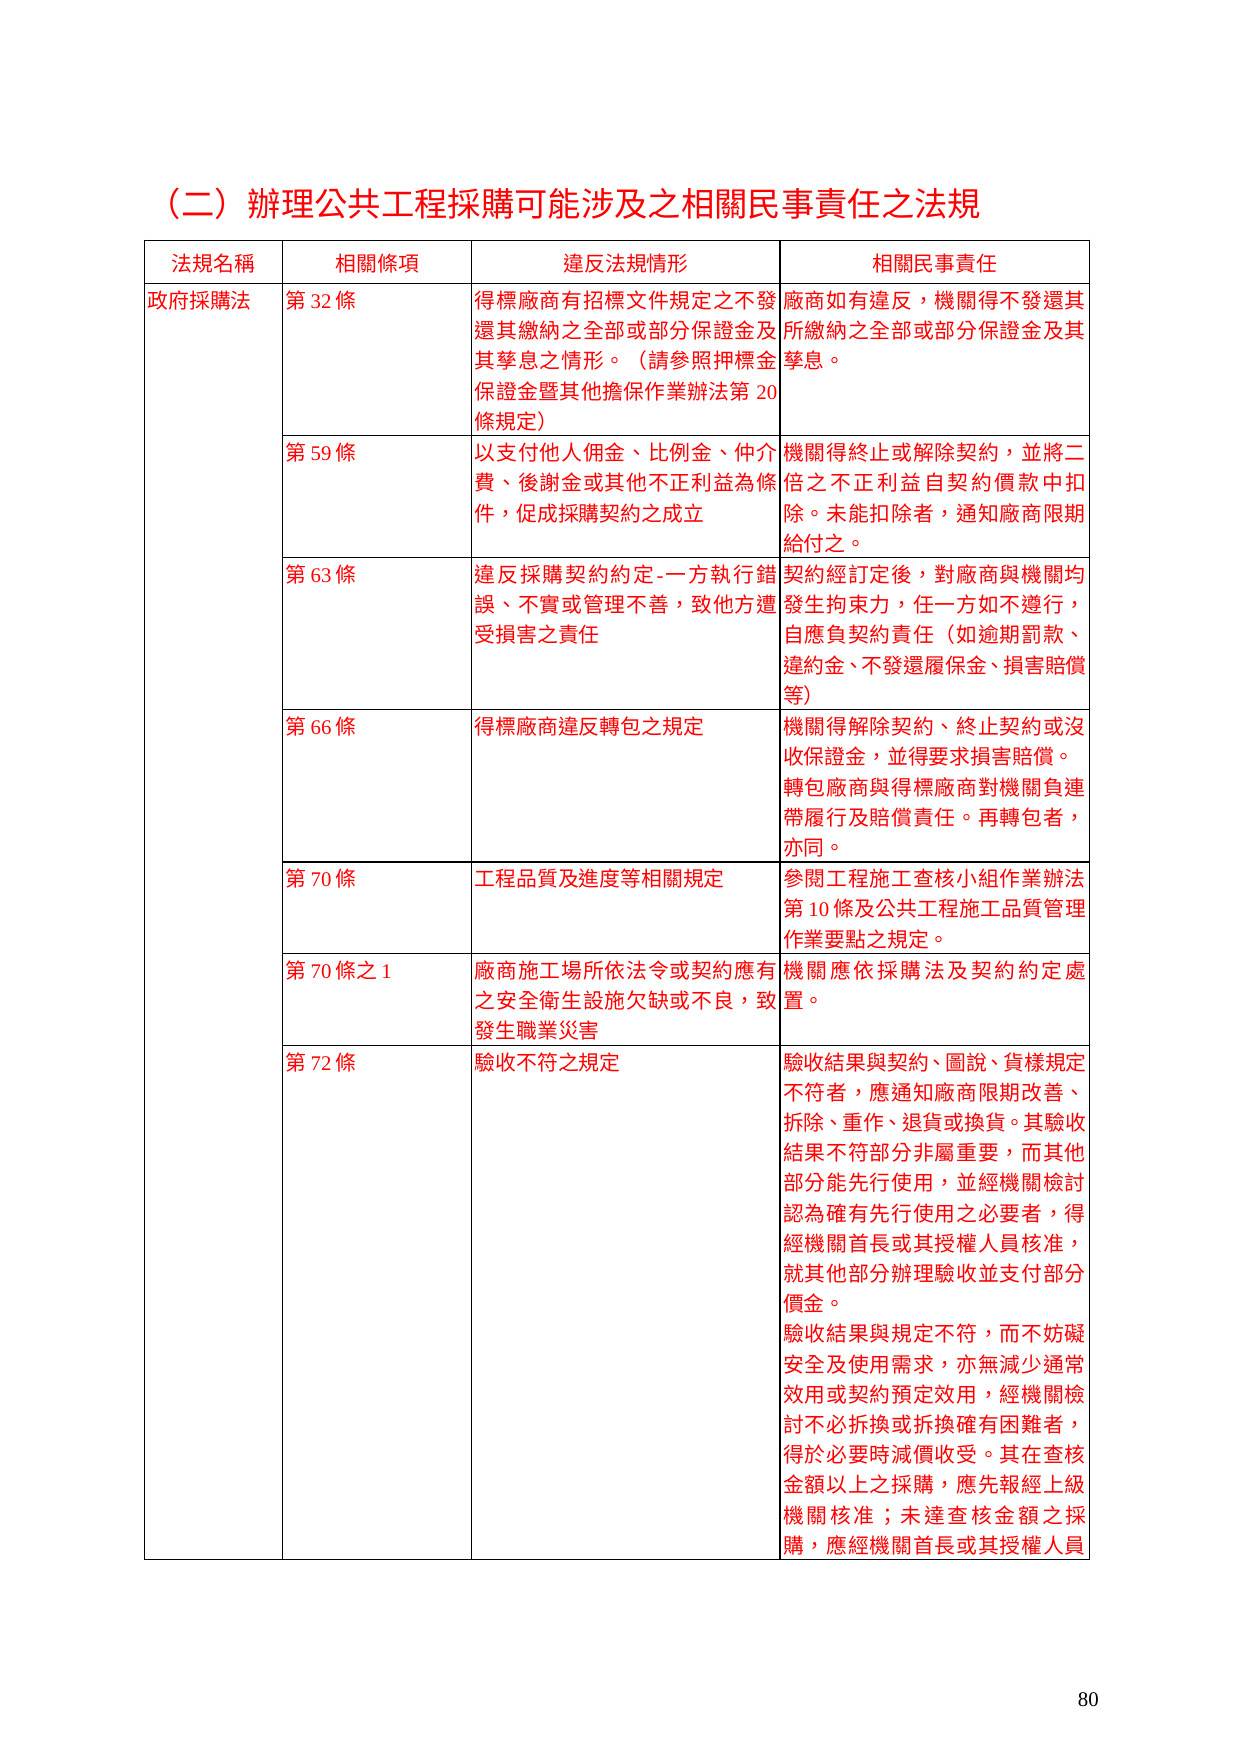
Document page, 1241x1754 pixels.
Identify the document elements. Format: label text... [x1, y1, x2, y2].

table_cell 機關得解除契約、終止契約或沒收保證金，並得要求損害賠償。 轉包廠商與得標廠商對機關負連帶履行及賠償責任。再轉包者，亦同。 [781, 710, 1089, 861]
table_header 違反法規情形 [472, 241, 779, 283]
table_header 法規名稱 [145, 241, 282, 283]
table_cell 第63條 [283, 558, 471, 709]
table_cell 政府採購法 [145, 284, 282, 1559]
table_cell 第70條之1 [283, 954, 471, 1045]
table_header 相關條項 [283, 241, 471, 283]
table_cell 第70條 [283, 863, 471, 953]
table_cell 得標廠商有招標文件規定之不發還其繳納之全部或部分保證金及其孳息之情形。（請參照押標金保證金暨其他擔保作業辦法第20條規定） [472, 284, 779, 435]
table_cell 機關應依採購法及契約約定處置。 [781, 954, 1089, 1045]
table_cell 得標廠商違反轉包之規定 [472, 710, 779, 861]
table_cell 第32條 [283, 284, 471, 435]
table_cell 第59條 [283, 436, 471, 557]
text （二）辦理公共工程採購可能涉及之相關民事責任之法規 [148, 164, 1092, 239]
table_cell 驗收不符之規定 [472, 1046, 779, 1559]
table_cell 工程品質及進度等相關規定 [472, 863, 779, 953]
table_header 相關民事責任 [781, 241, 1089, 283]
table_cell 違反採購契約約定-一方執行錯誤、不實或管理不善，致他方遭受損害之責任 [472, 558, 779, 709]
table_cell 廠商施工場所依法令或契約應有之安全衛生設施欠缺或不良，致發生職業災害 [472, 954, 779, 1045]
table_cell 第66條 [283, 710, 471, 861]
table_cell 驗收結果與契約、圖說、貨樣規定不符者，應通知廠商限期改善、拆除、重作、退貨或換貨。其驗收結果不符部分非屬重要，而其他部分能先行使用，並經機關檢討認為確有先行使用之必要者，得經機關首長或其授權人員核准，就其他部分辦理驗收並支付部分價金。 驗收結果與規定不符，而不妨礙安全及使用需求，亦無減少通常效用或契約預定效用，經機關檢討不必拆換或拆換確有困難者，得於必要時減價收受。其在查核金額以上之採購，應先報經上級機關核准；未達查核金額之採購，應經機關首長或其授權人員 [781, 1046, 1089, 1559]
table_cell 參閱工程施工查核小組作業辦法第10條及公共工程施工品質管理作業要點之規定。 [781, 863, 1089, 953]
table_cell 以支付他人佣金、比例金、仲介費、後謝金或其他不正利益為條件，促成採購契約之成立 [472, 436, 779, 557]
table_cell 第72條 [283, 1046, 471, 1559]
table_cell 廠商如有違反，機關得不發還其所繳納之全部或部分保證金及其孳息。 [781, 284, 1089, 435]
table_cell 機關得終止或解除契約，並將二倍之不正利益自契約價款中扣除。未能扣除者，通知廠商限期給付之。 [781, 436, 1089, 557]
table_cell 契約經訂定後，對廠商與機關均發生拘束力，任一方如不遵行，自應負契約責任（如逾期罰款、違約金、不發還履保金、損害賠償等） [781, 558, 1089, 709]
